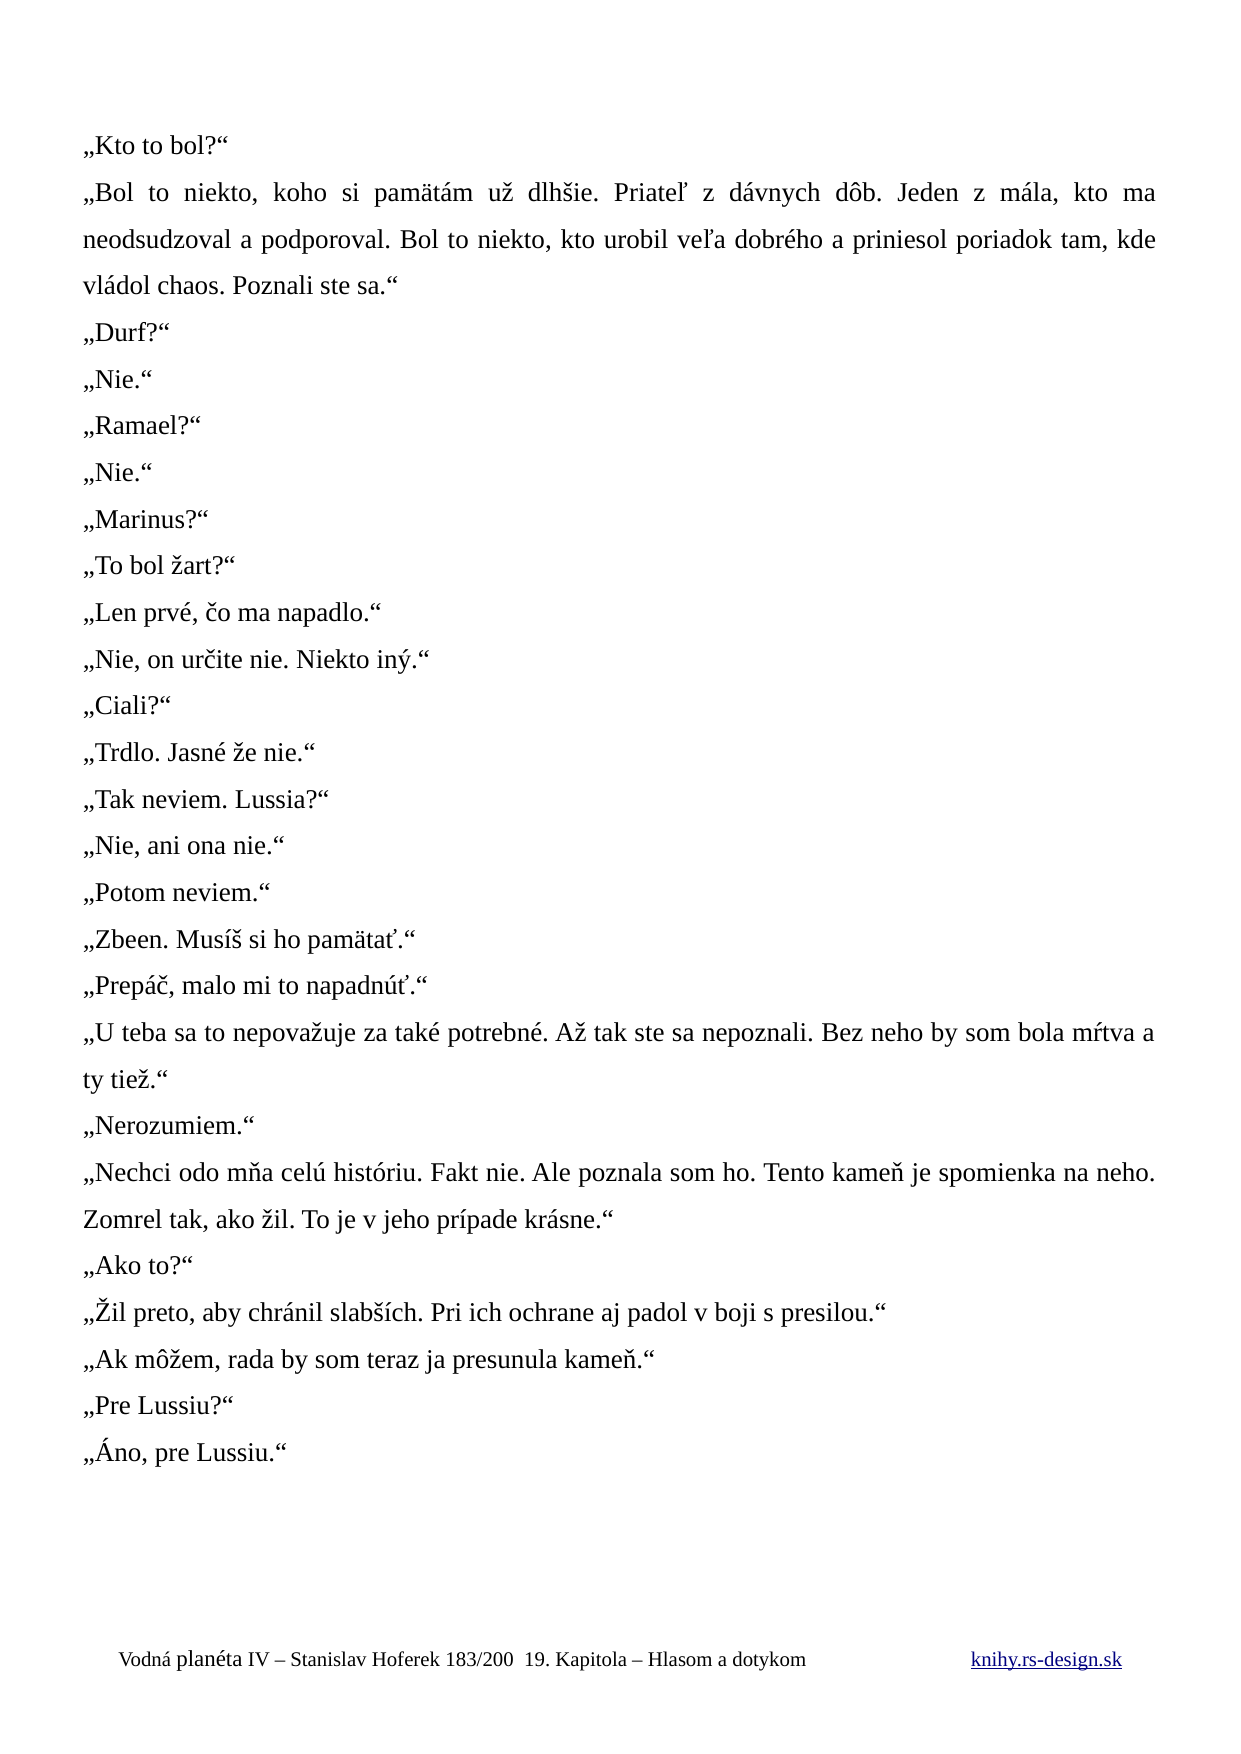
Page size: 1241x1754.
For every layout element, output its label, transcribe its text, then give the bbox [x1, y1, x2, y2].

text „Zbeen. Musíš si ho pamätať.“ [83, 923, 1157, 954]
text „Nie.“ [83, 456, 1157, 487]
text „Len prvé, čo ma napadlo.“ [83, 596, 1157, 627]
text „Tak neviem. Lussia?“ [83, 783, 1157, 814]
text „U teba sa to nepovažuje za také potrebné. Až tak ste sa nepoznali. Bez neho by som bola mŕtva a ty tiež.“ [83, 1016, 1157, 1094]
text „Pre Lussiu?“ [83, 1389, 1157, 1421]
text „Nie, ani ona nie.“ [83, 829, 1157, 861]
text „Durf?“ [83, 316, 1157, 347]
text „Ciali?“ [83, 689, 1157, 721]
text „Kto to bol?“ [83, 129, 1157, 161]
text „Potom neviem.“ [83, 876, 1157, 907]
text „Nie, on určite nie. Niekto iný.“ [83, 643, 1157, 674]
text „Bol to niekto, koho si pamätám už dlhšie. Priateľ z dávnych dôb. Jeden z mála, kto ma neodsudzoval a podporoval. Bol to niekto, kto urobil veľa dobrého a priniesol poriadok tam, kde vládol chaos. Poznali ste sa.“ [83, 176, 1157, 301]
text „Marinus?“ [83, 503, 1157, 534]
text „Žil preto, aby chránil slabších. Pri ich ochrane aj padol v boji s presilou.“ [83, 1296, 1157, 1327]
text „To bol žart?“ [83, 549, 1157, 581]
text „Áno, pre Lussiu.“ [83, 1436, 1157, 1467]
text „Ramael?“ [83, 409, 1157, 441]
text „Nechci odo mňa celú históriu. Fakt nie. Ale poznala som ho. Tento kameň je spomienka na neho. Zomrel tak, ako žil. To je v jeho prípade krásne.“ [83, 1156, 1157, 1234]
text „Prepáč, malo mi to napadnúť.“ [83, 969, 1157, 1001]
text „Nie.“ [83, 363, 1157, 394]
text „Ak môžem, rada by som teraz ja presunula kameň.“ [83, 1343, 1157, 1374]
text „Ako to?“ [83, 1249, 1157, 1281]
text „Trdlo. Jasné že nie.“ [83, 736, 1157, 767]
text „Nerozumiem.“ [83, 1109, 1157, 1141]
